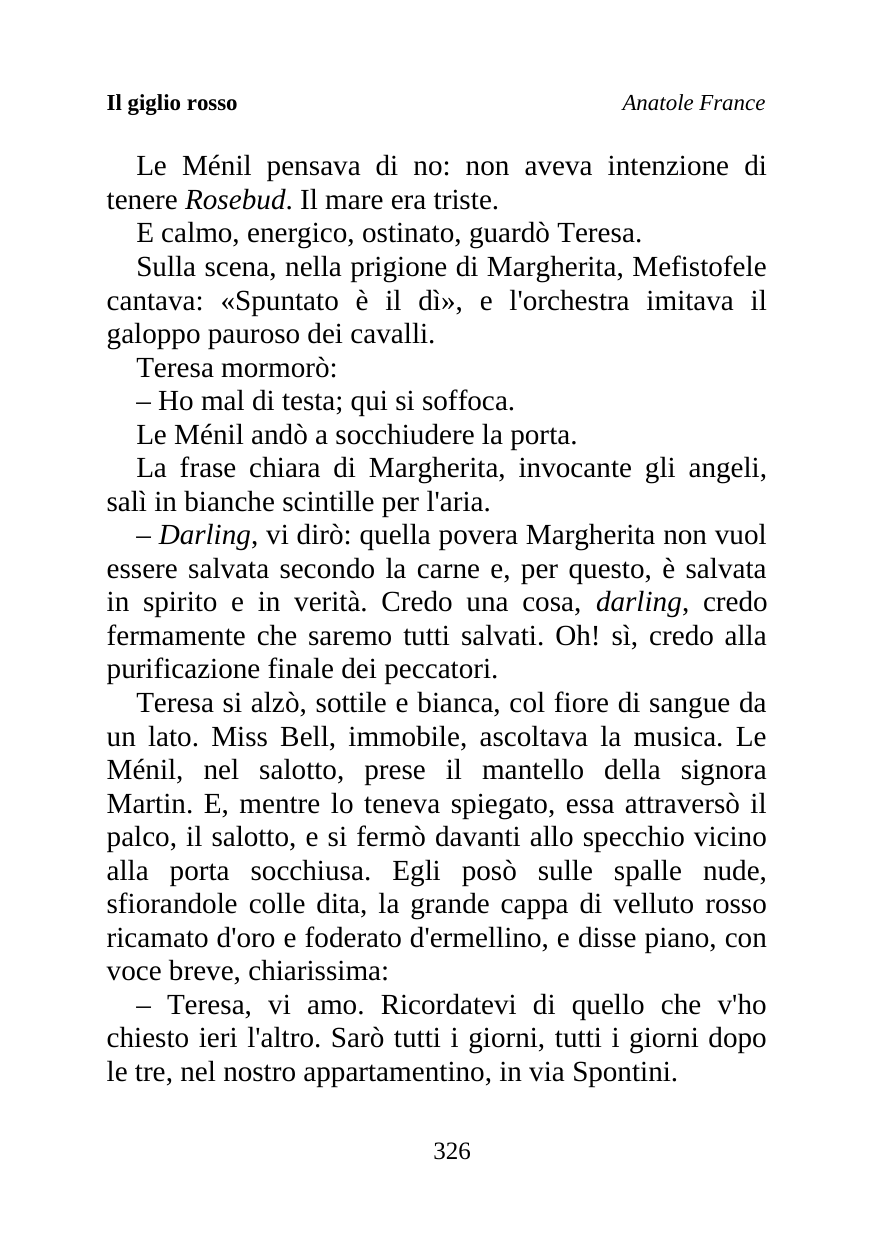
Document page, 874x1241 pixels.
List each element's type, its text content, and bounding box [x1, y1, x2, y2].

text Teresa si alzò, sottile e bianca, col fiore di sangue da un lato. Miss Bell, immobile, ascoltava la musica. Le Ménil, nel salotto, prese il mantello della signora Martin. E, mentre lo teneva spiegato, essa attraversò il palco, il salotto, e si fermò davanti allo specchio vicino alla porta socchiusa. Egli posò sulle spalle nude, sfiorandole colle dita, la grande cappa di velluto rosso ricamato d'oro e foderato d'ermellino, e disse piano, con voce breve, chiarissima: [106, 685, 768, 987]
text Sulla scena, nella prigione di Margherita, Mefistofele cantava: «Spuntato è il dì», e l'orchestra imitava il galoppo pauroso dei cavalli. [106, 249, 768, 350]
text – Ho mal di testa; qui si soffoca. [106, 383, 768, 417]
text Le Ménil pensava di no: non aveva intenzione di tenere Rosebud. Il mare era triste. [106, 148, 768, 216]
text – Teresa, vi amo. Ricordatevi di quello che v'ho chiesto ieri l'altro. Sarò tutti i giorni, tutti i giorni dopo le tre, nel nostro appartamentino, in via Spontini. [106, 987, 768, 1088]
text Teresa mormorò: [106, 350, 768, 383]
text – Darling, vi dirò: quella povera Margherita non vuol essere salvata secondo la carne e, per questo, è salvata in spirito e in verità. Credo una cosa, darling, credo fermamente che saremo tutti salvati. Oh! sì, credo alla purificazione finale dei peccatori. [106, 517, 768, 685]
text E calmo, energico, ostinato, guardò Teresa. [106, 216, 768, 249]
text La frase chiara di Margherita, invocante gli angeli, salì in bianche scintille per l'aria. [106, 450, 768, 517]
text Le Ménil andò a socchiudere la porta. [106, 417, 768, 450]
